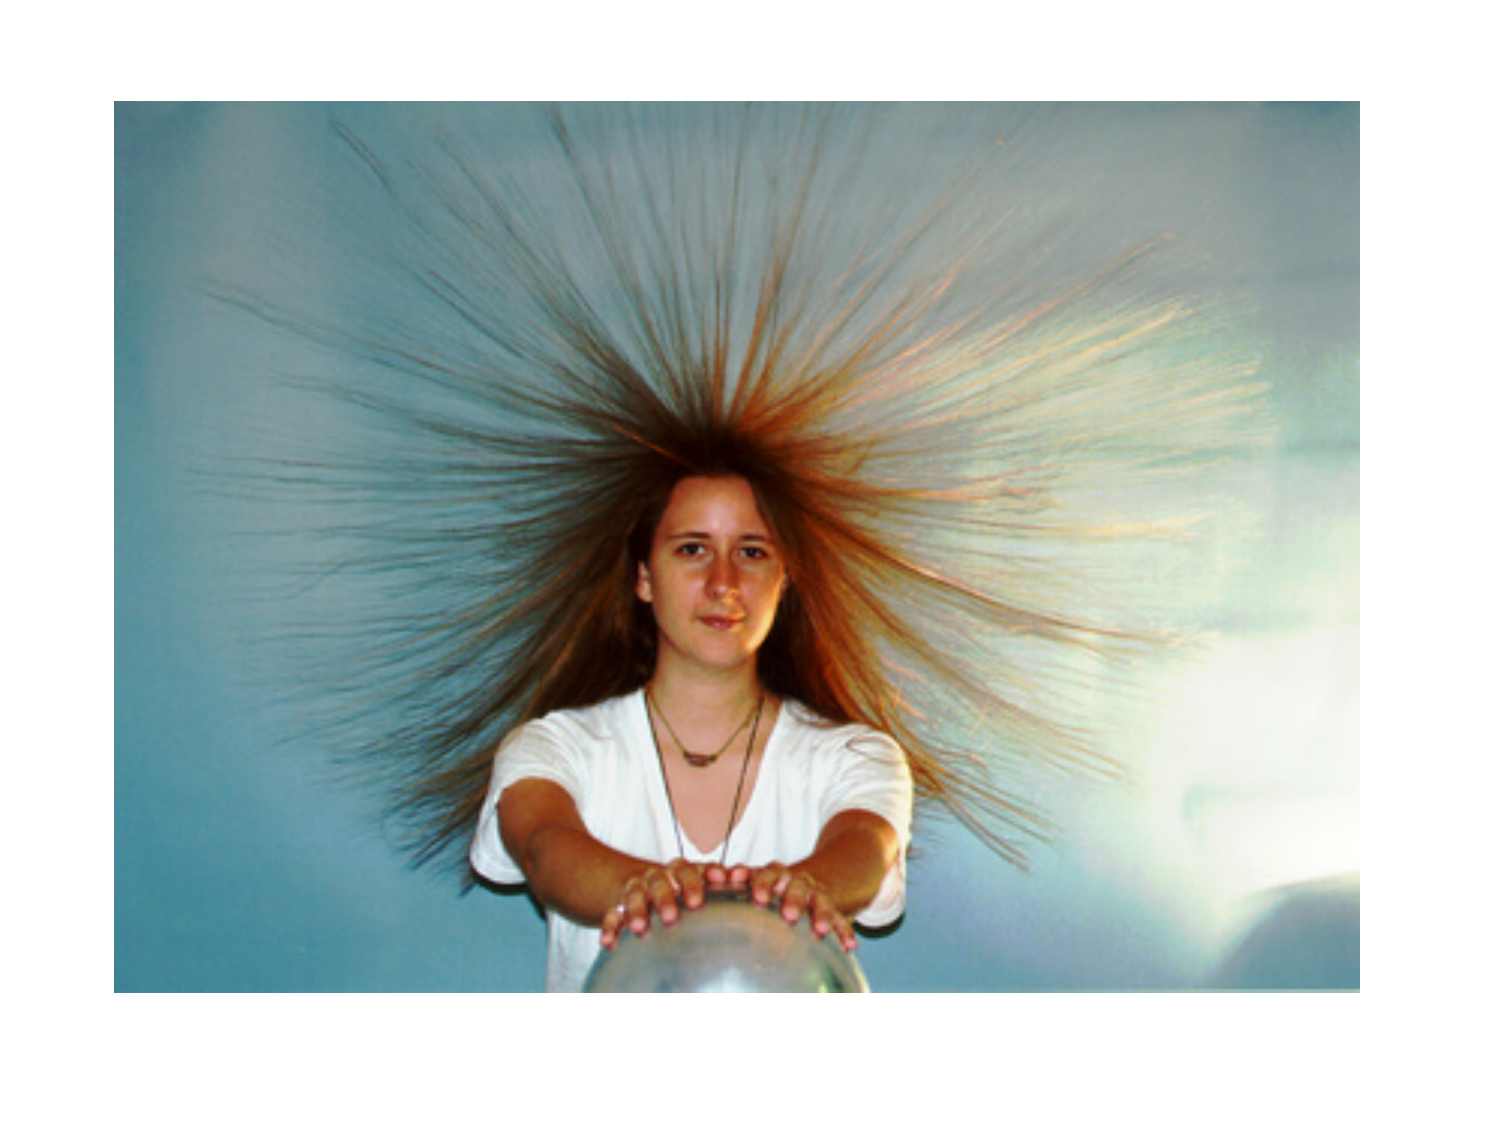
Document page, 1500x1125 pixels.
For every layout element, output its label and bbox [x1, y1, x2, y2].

picture [114, 101, 1360, 993]
